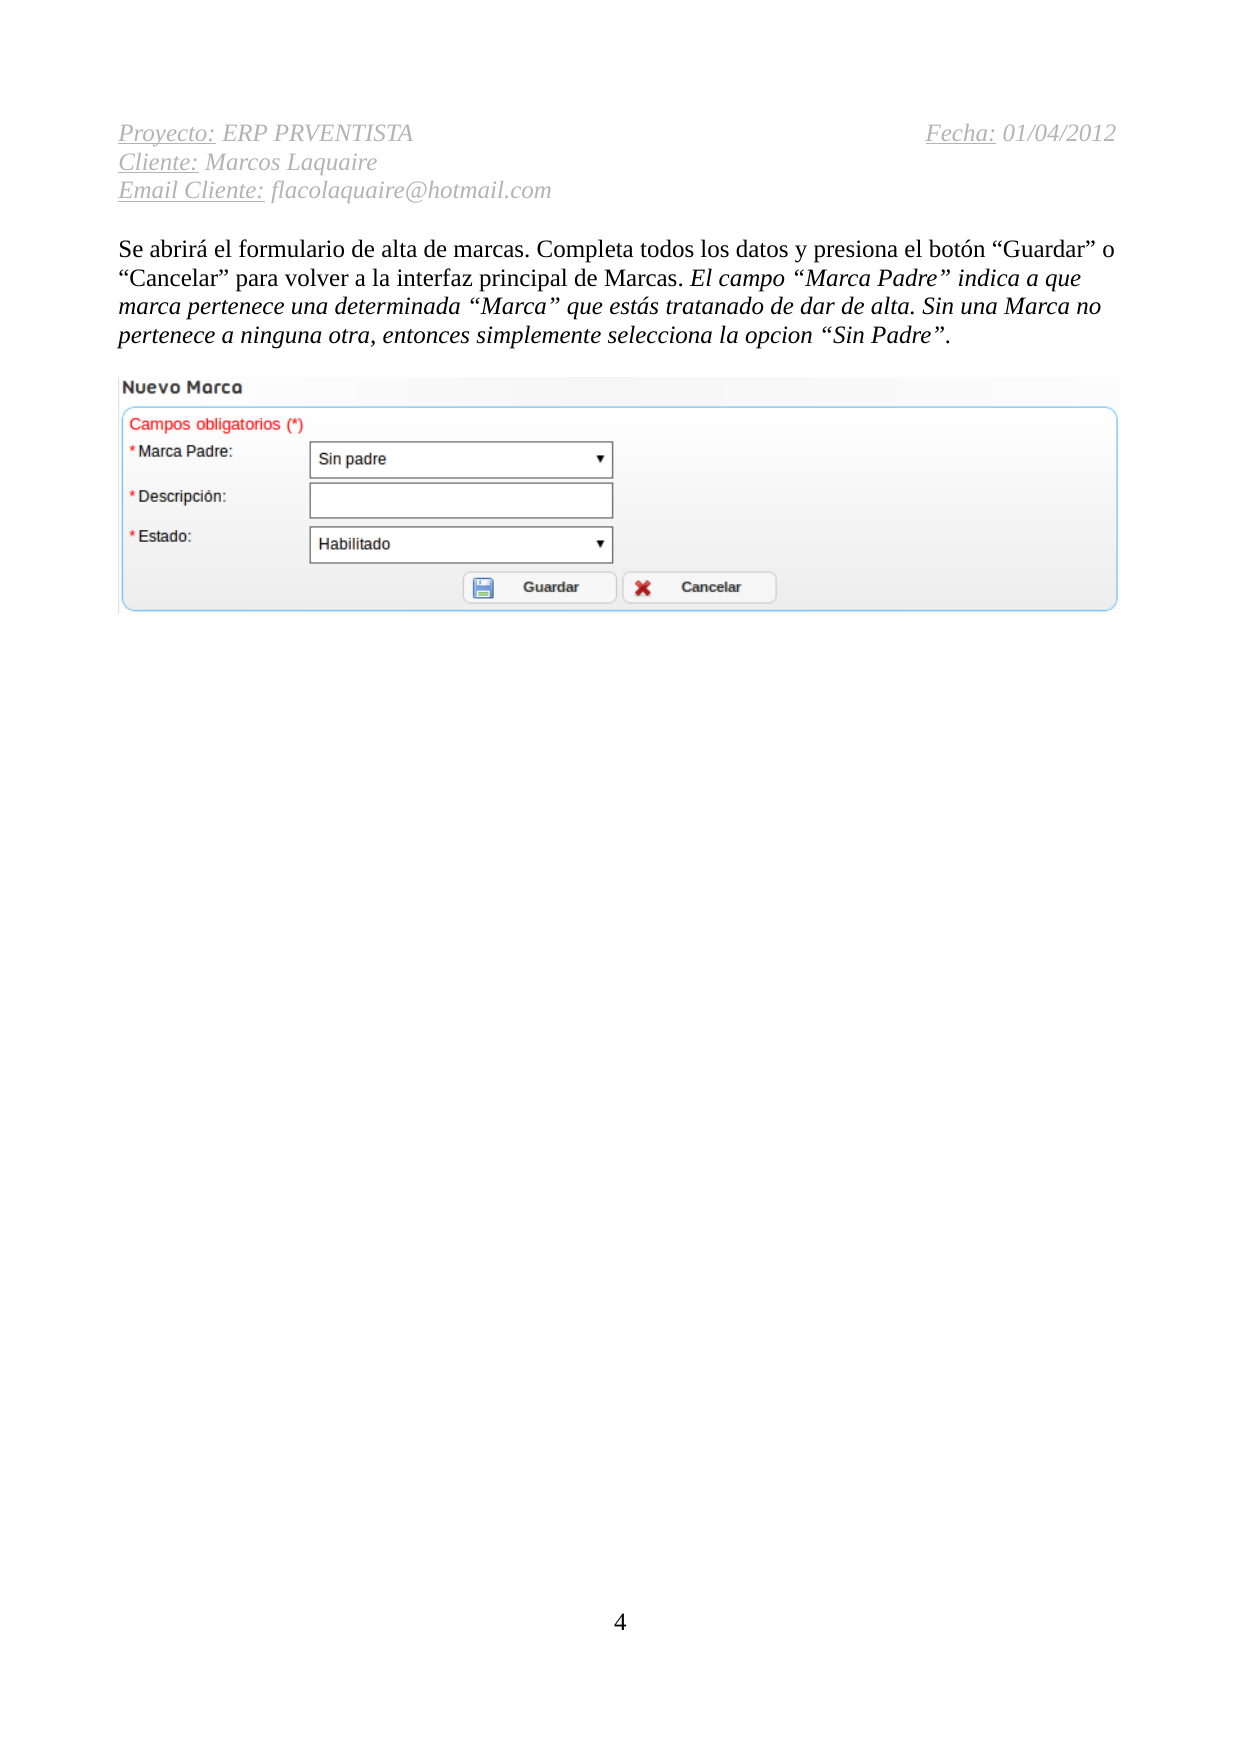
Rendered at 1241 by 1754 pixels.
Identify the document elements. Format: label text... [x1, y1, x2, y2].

picture [118, 377, 1123, 614]
text Se abrirá el formulario de alta de marcas. Completa todos los datos y presiona el botón “Guardar” o “Cancelar” para volver a la interfaz principal de Marcas. El campo “Marca Padre” indica a que marca pertenece una determinada “Marca” que estás tratanado de dar de alta. Sin una Marca no pertenece a ninguna otra, entonces simplemente selecciona la opcion “Sin Padre”. [118, 234, 1122, 349]
